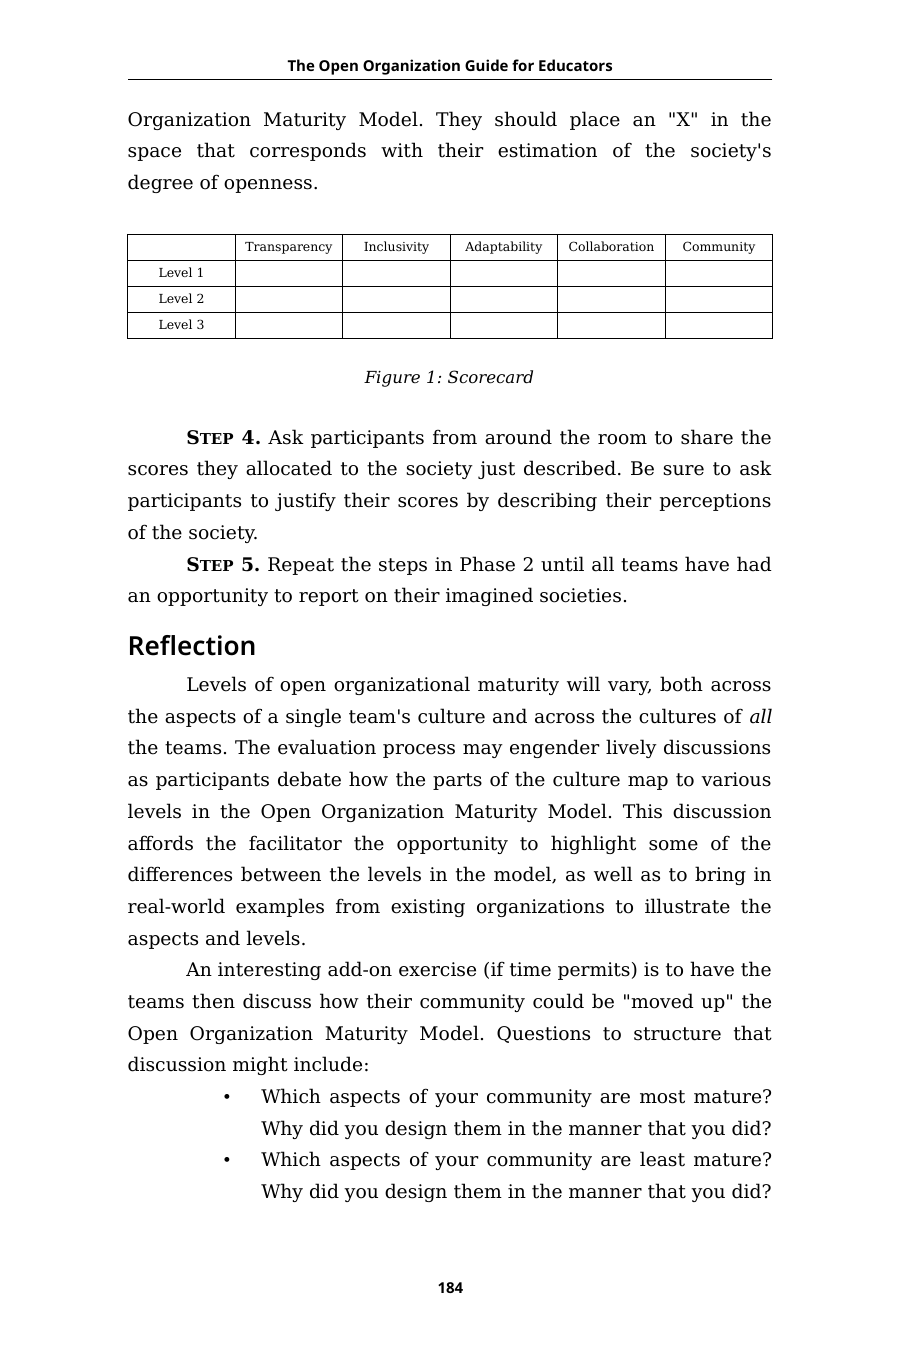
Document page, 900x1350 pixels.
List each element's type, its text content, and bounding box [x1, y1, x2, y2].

table_cell [558, 261, 665, 286]
table_cell [343, 313, 450, 338]
table_cell Level 3 [128, 313, 235, 338]
table_cell [666, 261, 772, 286]
table_cell Level 1 [128, 261, 235, 286]
table_cell [236, 287, 342, 312]
table_header Adaptability [451, 235, 557, 260]
subtitle Reflection [127, 631, 772, 662]
table_cell [666, 313, 772, 338]
table_cell Level 2 [128, 287, 235, 312]
table_cell [451, 261, 557, 286]
table_cell [558, 287, 665, 312]
text Levels of open organizational maturity will vary, both across the aspects of a single team's culture and across the cultures of all the teams. The evaluation process may engender lively discussions as participants debate how the parts of the culture map to various levels in the Open Organization Maturity Model. This discussion affords the facilitator the opportunity to highlight some of the differences between the levels in the model, as well as to bring in real-world examples from existing organizations to illustrate the aspects and levels. [127, 674, 772, 949]
text Step 4. Ask participants from around the room to share the scores they allocated to the society just described. Be sure to ask participants to justify their scores by describing their perceptions of the society. [127, 426, 772, 543]
table_cell [451, 313, 557, 338]
table_cell [236, 313, 342, 338]
table_header Collaboration [558, 235, 665, 260]
table_cell [558, 313, 665, 338]
list Which aspects of your community are least mature? Why did you design them in the manner that you did? [223, 1149, 772, 1203]
table_header [128, 235, 235, 260]
table_header Community [666, 235, 772, 260]
table_cell [236, 261, 342, 286]
table_cell [343, 287, 450, 312]
text Figure 1: Scorecard [127, 368, 772, 388]
table_header Transparency [236, 235, 342, 260]
table_cell [666, 287, 772, 312]
list Which aspects of your community are most mature? Why did you design them in the manner that you did? [223, 1086, 772, 1139]
text Step 5. Repeat the steps in Phase 2 until all teams have had an opportunity to report on their imagined societies. [127, 553, 772, 607]
table_cell [343, 261, 450, 286]
table_cell [451, 287, 557, 312]
text Organization Maturity Model. They should place an "X" in the space that corresponds with their estimation of the society's degree of openness. [127, 109, 772, 194]
text An interesting add-on exercise (if time permits) is to have the teams then discuss how their community could be "moved up" the Open Organization Maturity Model. Questions to structure that discussion might include: [127, 959, 772, 1076]
table_header Inclusivity [343, 235, 450, 260]
